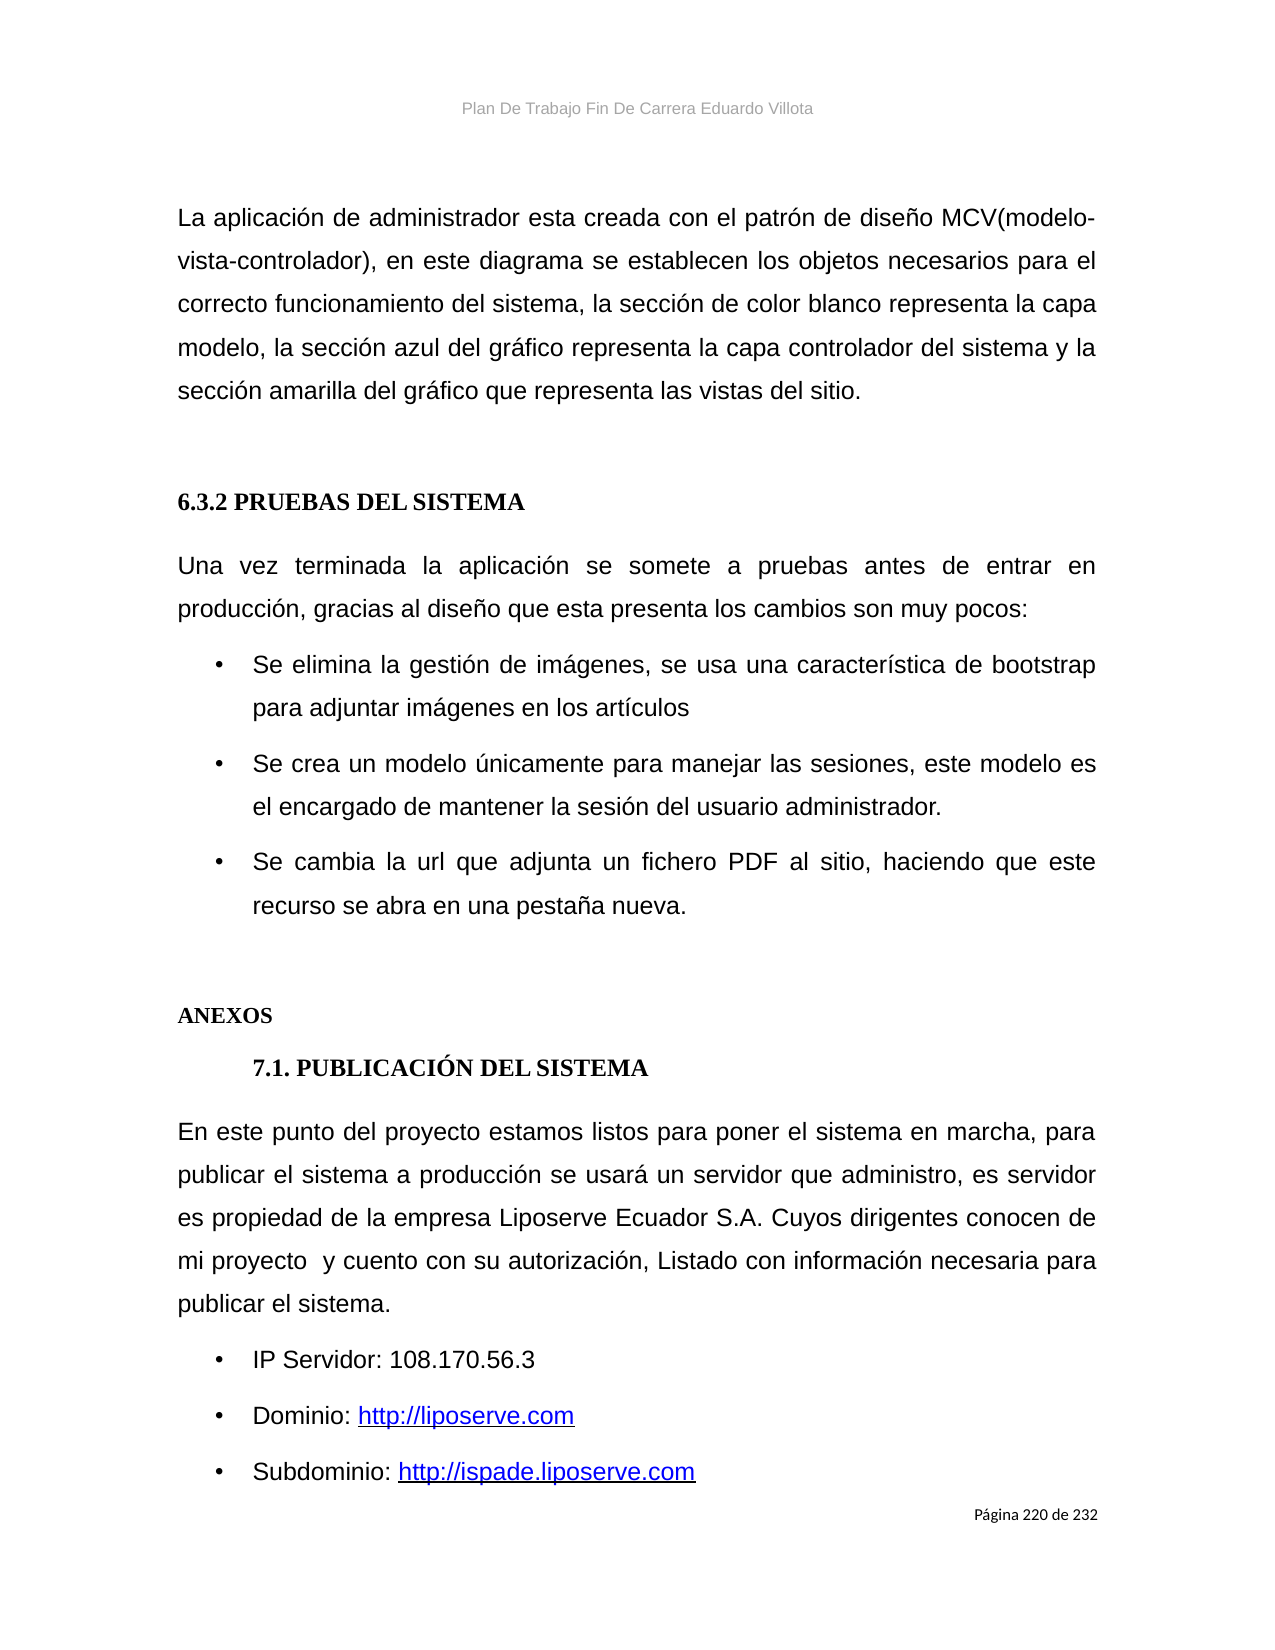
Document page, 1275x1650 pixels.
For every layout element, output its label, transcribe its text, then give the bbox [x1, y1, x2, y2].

text Una vez terminada la aplicación se somete a pruebas antes de entrar en producción, gracias al diseño que esta presenta los cambios son muy pocos: [177, 551, 1098, 623]
text La aplicación de administrador esta creada con el patrón de diseño MCV(modelo-vista-controlador), en este diagrama se establecen los objetos necesarios para el correcto funcionamiento del sistema, la sección de color blanco representa la capa modelo, la sección azul del gráfico representa la capa controlador del sistema y la sección amarilla del gráfico que representa las vistas del sitio. [177, 203, 1098, 404]
list Se elimina la gestión de imágenes, se usa una característica de bootstrap para adjuntar imágenes en los artículos [215, 650, 1098, 722]
list Subdominio: http://ispade.liposerve.com [215, 1456, 1098, 1485]
text En este punto del proyecto estamos listos para poner el sistema en marcha, para publicar el sistema a producción se usará un servidor que administro, es servidor es propiedad de la empresa Liposerve Ecuador S.A. Cuyos dirigentes conocen de mi proyecto y cuento con su autorización, Listado con información necesaria para publicar el sistema. [177, 1117, 1098, 1318]
list Dominio: http://liposerve.com [215, 1401, 1098, 1429]
text 7.1. PUBLICACIÓN DEL SISTEMA [177, 1053, 1098, 1082]
text ANEXOS [177, 1002, 1098, 1028]
list IP Servidor: 108.170.56.3 [215, 1345, 1098, 1374]
list Se cambia la url que adjunta un fichero PDF al sitio, haciendo que este recurso se abra en una pestaña nueva. [215, 847, 1098, 919]
text 6.3.2 PRUEBAS DEL SISTEMA [177, 487, 1098, 516]
list Se crea un modelo únicamente para manejar las sesiones, este modelo es el encargado de mantener la sesión del usuario administrador. [215, 748, 1098, 821]
